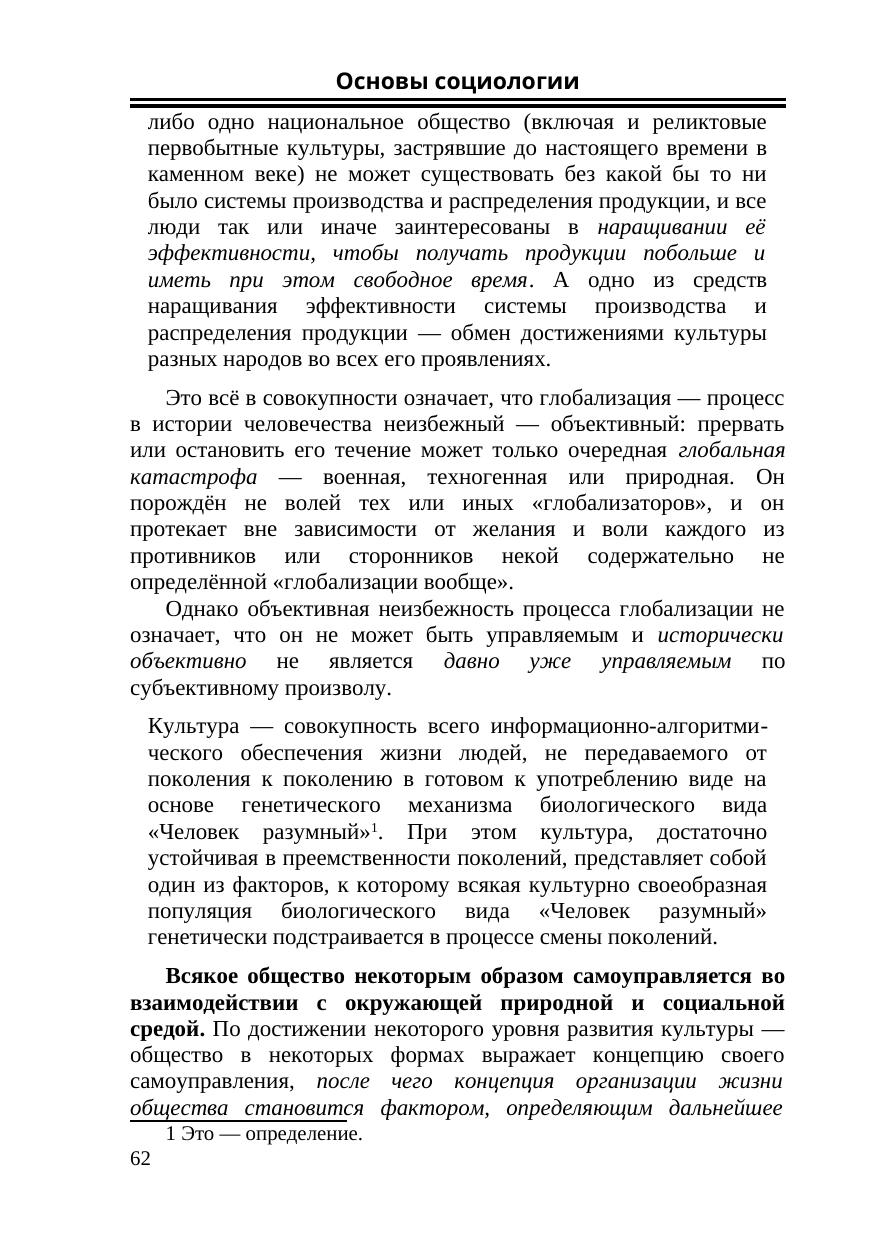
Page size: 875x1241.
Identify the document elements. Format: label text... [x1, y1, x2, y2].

text либо одно национальное общество (включая и реликтовые первобытные культуры, застрявшие до настоящего времени в каменном веке) не может существовать без какой бы то ни было системы производства и распределения продукции, и все люди так или иначе заинтересованы в наращивании её эффективности, чтобы получать продукции побольше и иметь при этом свободное время. А одно из средств наращивания эффективности системы производства и распределения продукции — обмен достижениями культуры разных народов во всех его проявлениях. [148, 108, 768, 371]
text Это — определение. [130, 1121, 786, 1145]
text Однако объективная неизбежность процесса глобализации не означает, что он не может быть управляемым и исторически объективно не является давно уже управляемым по субъективному произволу. [130, 594, 786, 700]
text Всякое общество некоторым образом самоуправляется во взаимодействии с окружающей природной и социальной средой. По достижении некоторого уровня развития культуры — общество в некоторых формах выражает концепцию своего самоуправления, после чего концепция организации жизни общества становится фактором, определяющим дальнейшее [130, 962, 786, 1120]
text Культура — совокупность всего информационно-алгоритми­чес­кого обеспечения жизни людей, не передаваемого от поколения к поколению в готовом к употреблению виде на основе генетического механизма биологического вида «Человек разумный». При этом культура, достаточно устойчивая в преемственности поколений, представляет собой один из факторов, к которому всякая культурно своеобразная популяция биологического вида «Человек разумный» генетически подстраивается в процессе смены поколений. [148, 712, 768, 950]
text Это всё в совокупности означает, что глобализация — процесс в истории человечества неизбежный — объективный: прервать или остановить его течение может только очередная глобальная катастрофа — военная, техногенная или природная. Он порождён не волей тех или иных «глобализаторов», и он протекает вне зависимости от желания и воли каждого из противников или сторонников некой содержательно не определённой «глоба­ли­зации вообще». [130, 384, 786, 594]
